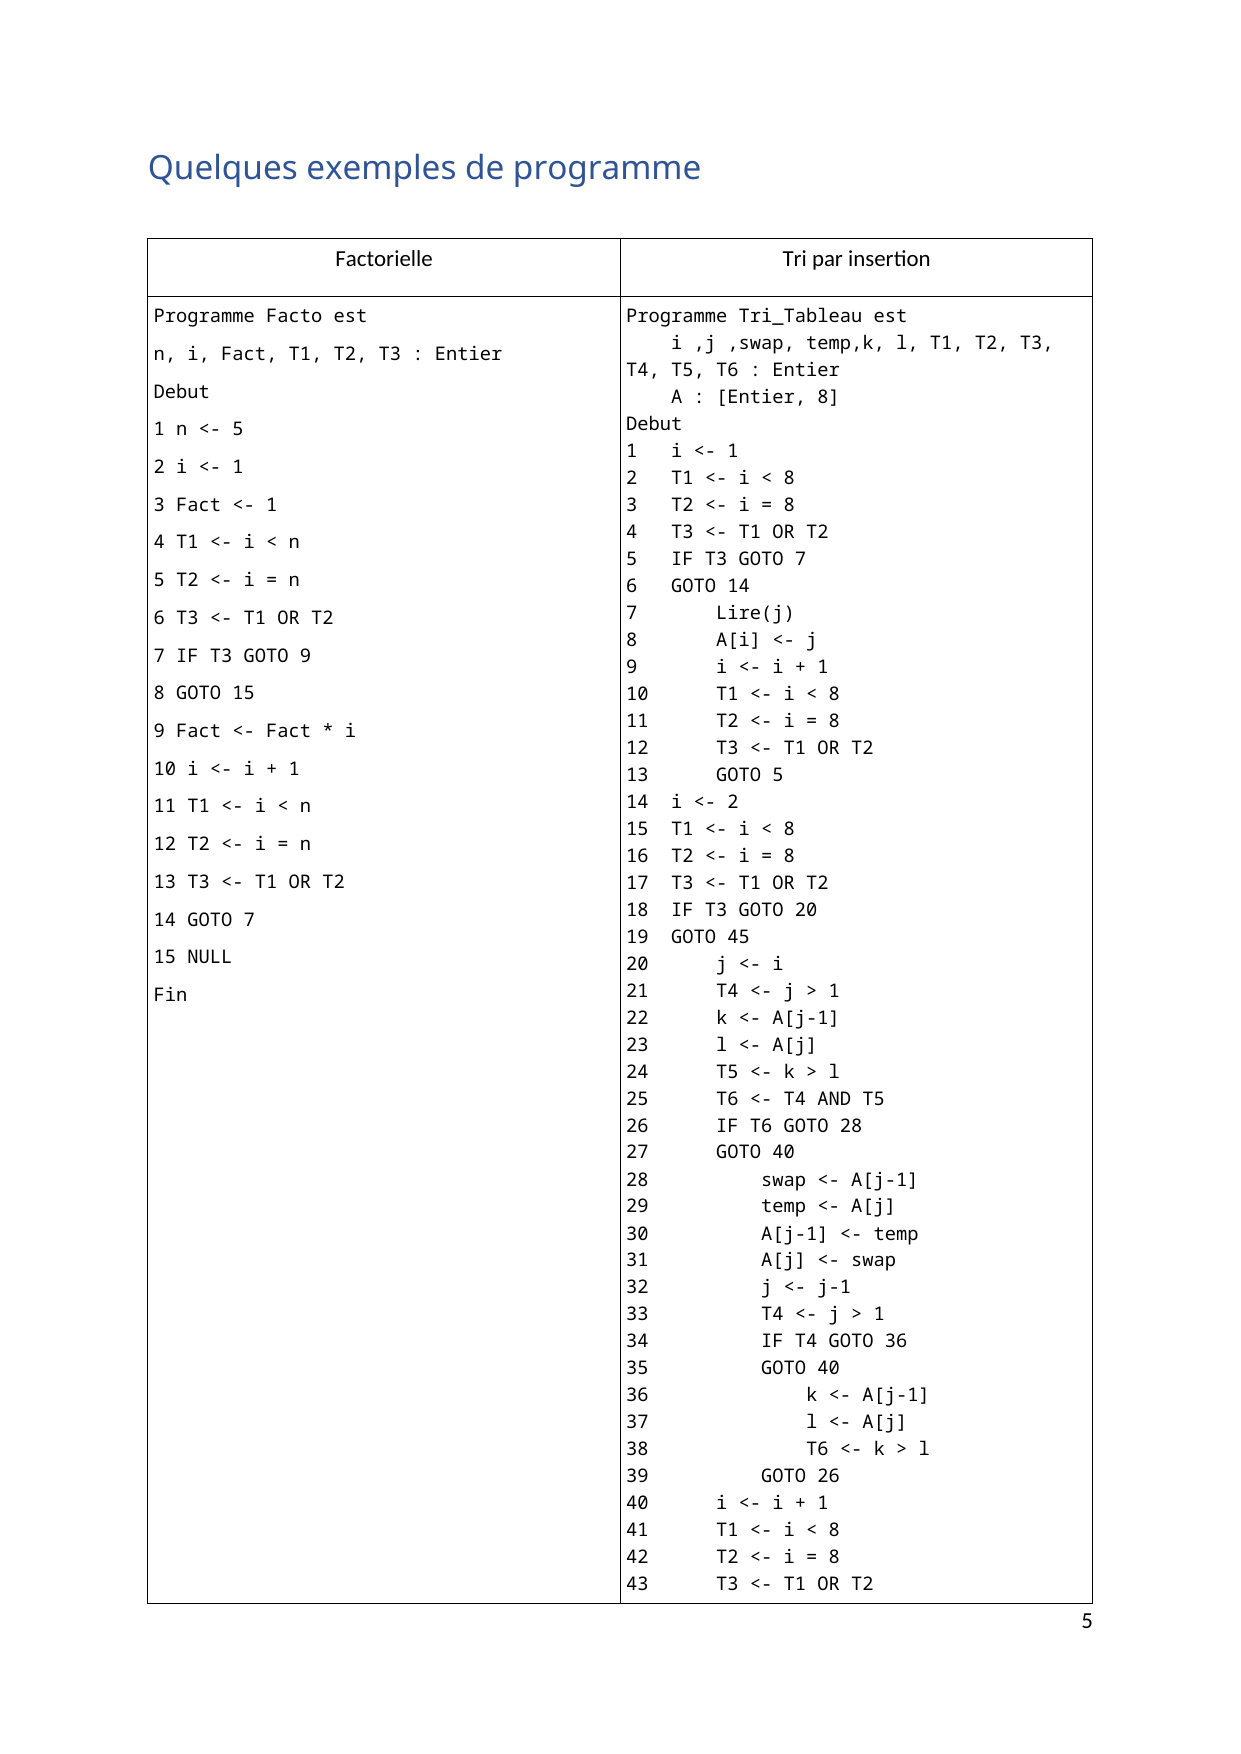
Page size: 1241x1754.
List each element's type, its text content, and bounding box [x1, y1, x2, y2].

table_header Factorielle [148, 239, 620, 296]
table_header Tri par insertion [621, 239, 1092, 296]
table_cell Programme Tri_Tableau est i ,j ,swap, temp,k, l, T1, T2, T3, T4, T5, T6 : Entier A : [Entier, 8] Debut 1 i <- 1 2 T1 <- i < 8 3 T2 <- i = 8 4 T3 <- T1 OR T2 5 IF T3 GOTO 7 6 GOTO 14 7 Lire(j) 8 A[i] <- j 9 i <- i + 1 10 T1 <- i < 8 11 T2 <- i = 8 12 T3 <- T1 OR T2 13 GOTO 5 14 i <- 2 15 T1 <- i < 8 16 T2 <- i = 8 17 T3 <- T1 OR T2 18 IF T3 GOTO 20 19 GOTO 45 20 j <- i 21 T4 <- j > 1 22 k <- A[j-1] 23 l <- A[j] 24 T5 <- k > l 25 T6 <- T4 AND T5 26 IF T6 GOTO 28 27 GOTO 40 28 swap <- A[j-1] 29 temp <- A[j] 30 A[j-1] <- temp 31 A[j] <- swap 32 j <- j-1 33 T4 <- j > 1 34 IF T4 GOTO 36 35 GOTO 40 36 k <- A[j-1] 37 l <- A[j] 38 T6 <- k > l 39 GOTO 26 40 i <- i + 1 41 T1 <- i < 8 42 T2 <- i = 8 43 T3 <- T1 OR T2 [621, 297, 1092, 1603]
subtitle Quelques exemples de programme [148, 143, 1093, 189]
table_cell Programme Facto est n, i, Fact, T1, T2, T3 : Entier Debut 1 n <- 5 2 i <- 1 3 Fact <- 1 4 T1 <- i < n 5 T2 <- i = n 6 T3 <- T1 OR T2 7 IF T3 GOTO 9 8 GOTO 15 9 Fact <- Fact * i 10 i <- i + 1 11 T1 <- i < n 12 T2 <- i = n 13 T3 <- T1 OR T2 14 GOTO 7 15 NULL Fin [148, 297, 620, 1603]
